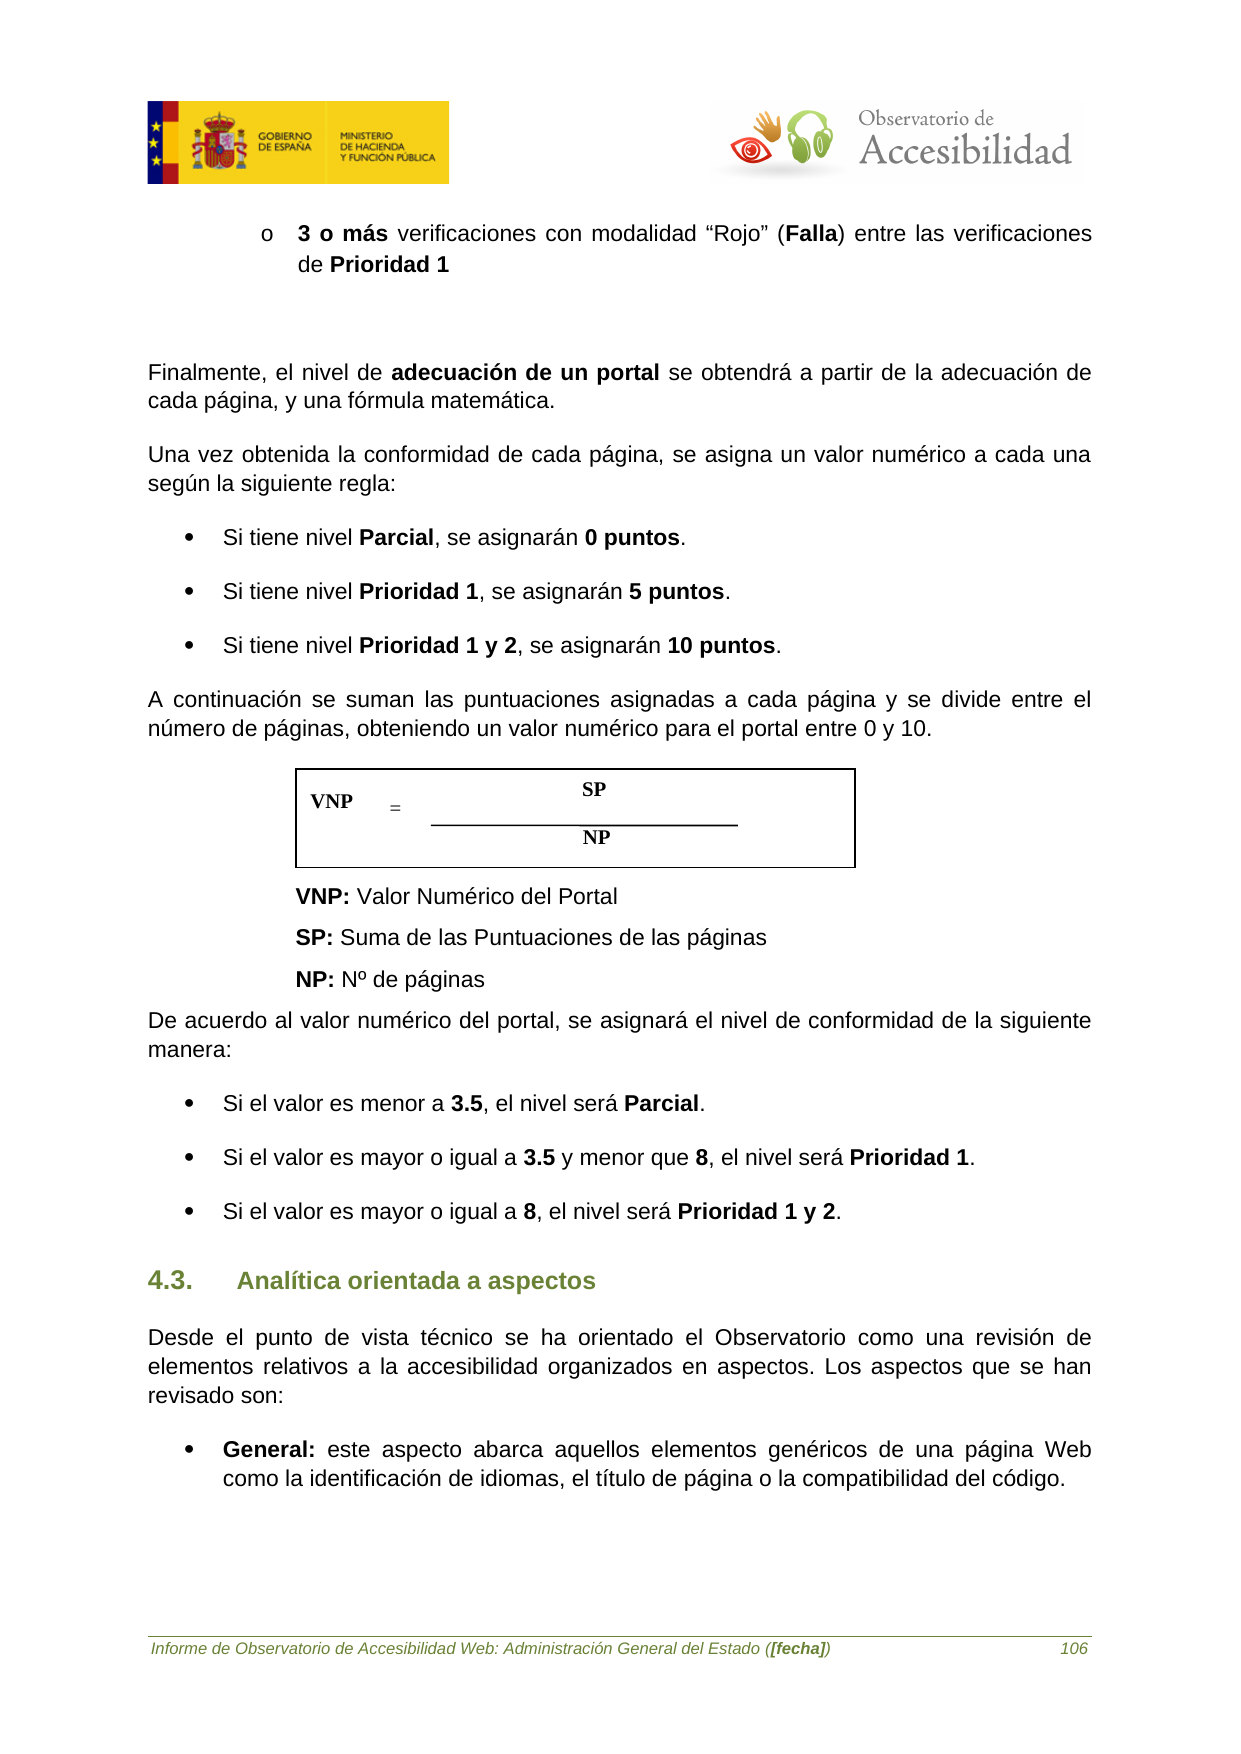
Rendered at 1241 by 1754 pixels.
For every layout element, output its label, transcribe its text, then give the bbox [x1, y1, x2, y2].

list General: este aspecto abarca aquellos elementos genéricos de una página Web como la identificación de idiomas, el título de página o la compatibilidad del código. [185, 1436, 1092, 1491]
list Si tiene nivel Parcial, se asignarán 0 puntos. [185, 524, 1092, 551]
list 3 o más verificaciones con modalidad “Rojo” (Falla) entre las verificaciones de Prioridad 1 [260, 220, 1092, 277]
text VNP: Valor Numérico del Portal [295, 883, 1092, 909]
list Si el valor es menor a 3.5, el nivel será Parcial. [185, 1090, 1092, 1116]
picture [147, 101, 450, 184]
list Si tiene nivel Prioridad 1 y 2, se asignarán 10 puntos. [185, 632, 1092, 659]
text Desde el punto de vista técnico se ha orientado el Observatorio como una revisión de elementos relativos a la accesibilidad organizados en aspectos. Los aspectos que se han revisado son: [148, 1324, 1092, 1408]
text NP: Nº de páginas [295, 966, 1092, 992]
list Si el valor es mayor o igual a 3.5 y menor que 8, el nivel será Prioridad 1. [185, 1144, 1092, 1170]
list Si el valor es mayor o igual a 8, el nivel será Prioridad 1 y 2. [185, 1198, 1092, 1224]
text A continuación se suman las puntuaciones asignadas a cada página y se divide entre el número de páginas, obteniendo un valor numérico para el portal entre 0 y 10. [148, 686, 1092, 742]
list Si tiene nivel Prioridad 1, se asignarán 5 puntos. [185, 578, 1092, 605]
picture [710, 101, 1086, 184]
text De acuerdo al valor numérico del portal, se asignará el nivel de conformidad de la siguiente manera: [148, 1007, 1092, 1062]
text Finalmente, el nivel de adecuación de un portal se obtendrá a partir de la adecuación de cada página, y una fórmula matemática. [148, 358, 1092, 414]
text SP: Suma de las Puntuaciones de las páginas [295, 924, 1092, 951]
subtitle Analítica orientada a aspectos [148, 1264, 1092, 1296]
text Una vez obtenida la conformidad de cada página, se asigna un valor numérico a cada una según la siguiente regla: [148, 441, 1092, 497]
